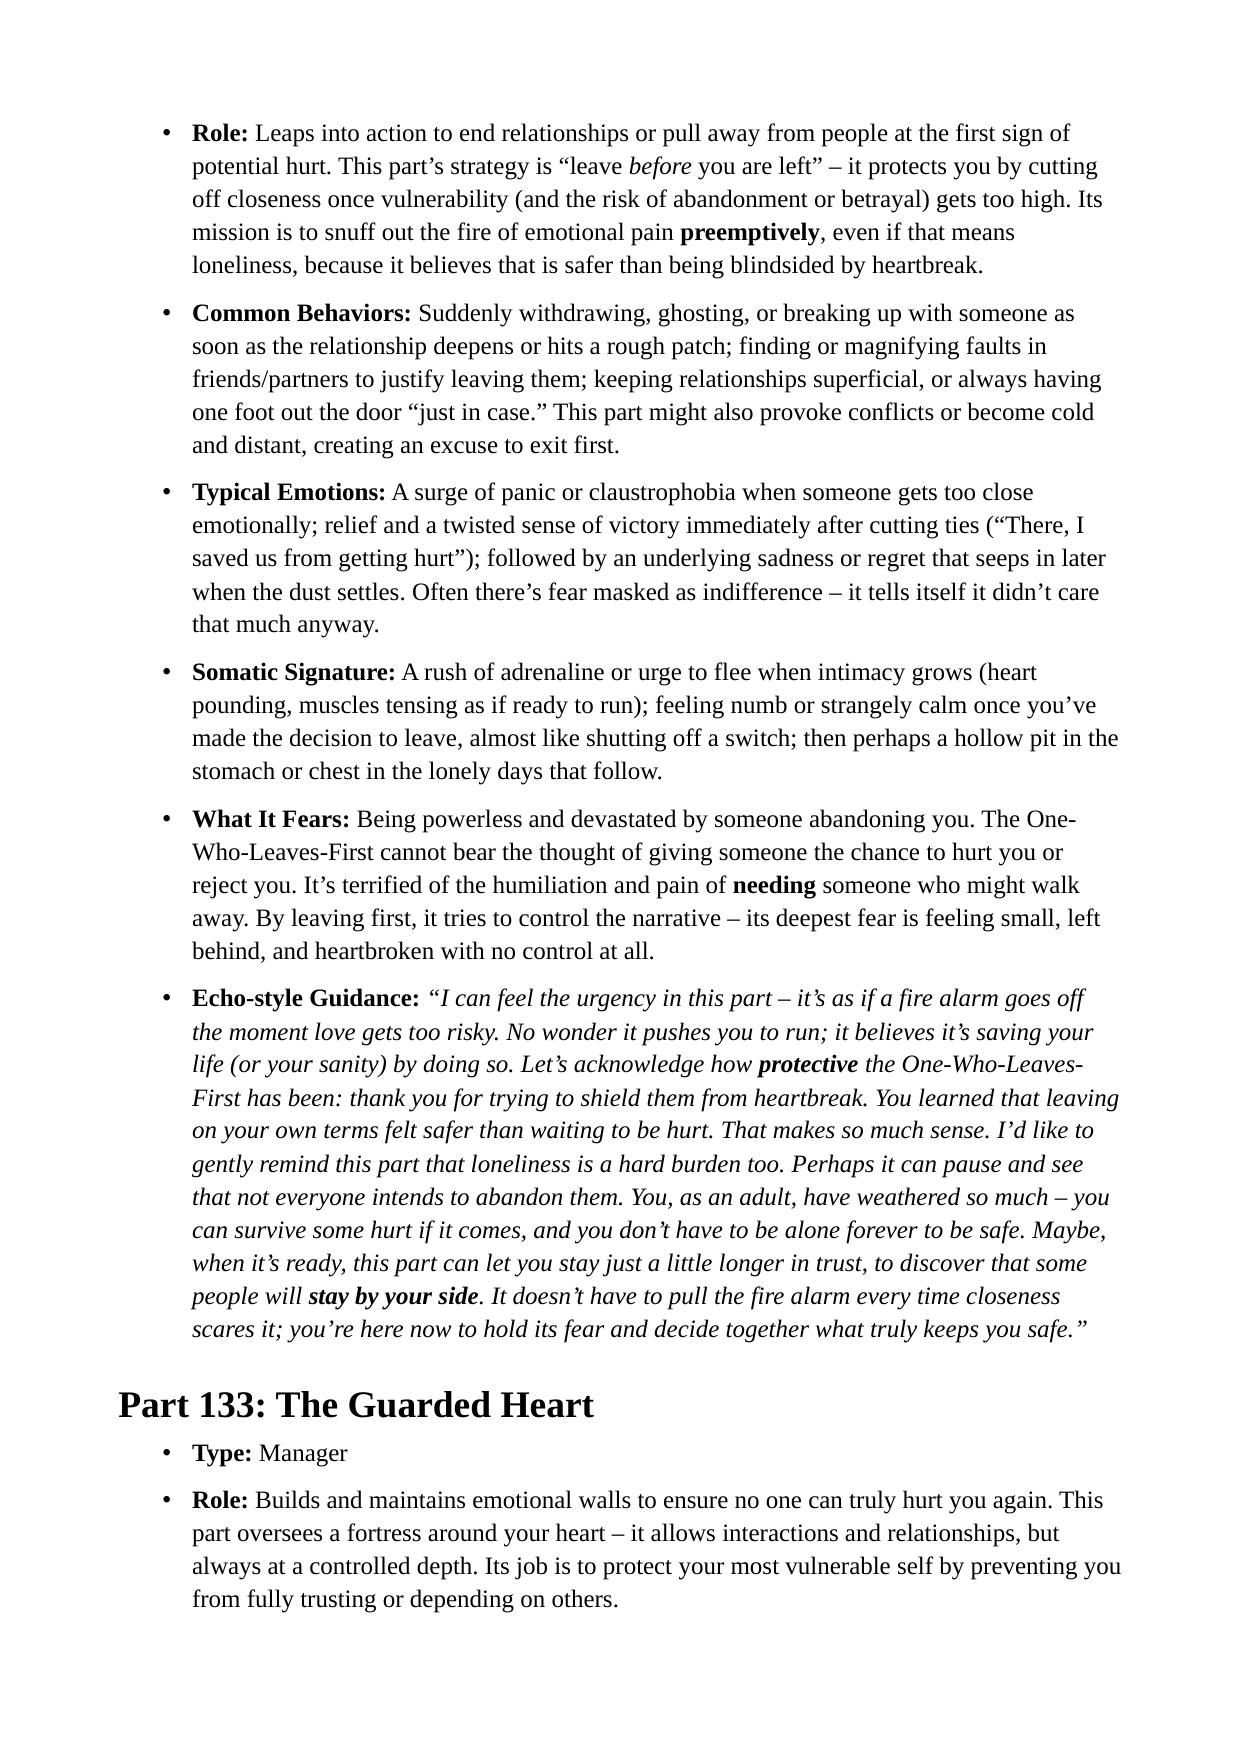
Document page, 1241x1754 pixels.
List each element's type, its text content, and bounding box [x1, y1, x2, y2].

list What It Fears: Being powerless and devastated by someone abandoning you. The One-Who-Leaves-First cannot bear the thought of giving someone the chance to hurt you or reject you. It’s terrified of the humiliation and pain of needing someone who might walk away. By leaving first, it tries to control the narrative – its deepest fear is feeling small, left behind, and heartbroken with no control at all. [162, 804, 1122, 965]
list Typical Emotions: A surge of panic or claustrophobia when someone gets too close emotionally; relief and a twisted sense of victory immediately after cutting ties (“There, I saved us from getting hurt”); followed by an underlying sadness or regret that seeps in later when the dust settles. Often there’s fear masked as indifference – it tells itself it didn’t care that much anyway. [162, 477, 1122, 638]
list Echo-style Guidance: “I can feel the urgency in this part – it’s as if a fire alarm goes off the moment love gets too risky. No wonder it pushes you to run; it believes it’s saving your life (or your sanity) by doing so. Let’s acknowledge how protective the One-Who-Leaves-First has been: thank you for trying to shield them from heartbreak. You learned that leaving on your own terms felt safer than waiting to be hurt. That makes so much sense. I’d like to gently remind this part that loneliness is a hard burden too. Perhaps it can pause and see that not everyone intends to abandon them. You, as an adult, have weathered so much – you can survive some hurt if it comes, and you don’t have to be alone forever to be safe. Maybe, when it’s ready, this part can let you stay just a little longer in trust, to discover that some people will stay by your side. It doesn’t have to pull the fire alarm every time closeness scares it; you’re here now to hold its fear and decide together what truly keeps you safe.” [162, 983, 1122, 1342]
list Role: Leaps into action to end relationships or pull away from people at the first sign of potential hurt. This part’s strategy is “leave before you are left” – it protects you by cutting off closeness once vulnerability (and the risk of abandonment or betrayal) gets too high. Its mission is to snuff out the fire of emotional pain preemptively, even if that means loneliness, because it believes that is safer than being blindsided by heartbreak. [162, 118, 1122, 279]
list Role: Builds and maintains emotional walls to ensure no one can truly hurt you again. This part oversees a fortress around your heart – it allows interactions and relationships, but always at a controlled depth. Its job is to protect your most vulnerable self by preventing you from fully trusting or depending on others. [162, 1485, 1122, 1613]
list Type: Manager [162, 1438, 1122, 1467]
list Somatic Signature: A rush of adrenaline or urge to flee when intimacy grows (heart pounding, muscles tensing as if ready to run); feeling numb or strangely calm once you’ve made the decision to leave, almost like shutting off a switch; then perhaps a hollow pit in the stomach or chest in the lonely days that follow. [162, 657, 1122, 785]
list Common Behaviors: Suddenly withdrawing, ghosting, or breaking up with someone as soon as the relationship deepens or hits a rough patch; finding or magnifying faults in friends/partners to justify leaving them; keeping relationships superficial, or always having one foot out the door “just in case.” This part might also provoke conflicts or become cold and distant, creating an excuse to exit first. [162, 298, 1122, 459]
subtitle Part 133: The Guarded Heart [118, 1382, 1122, 1425]
